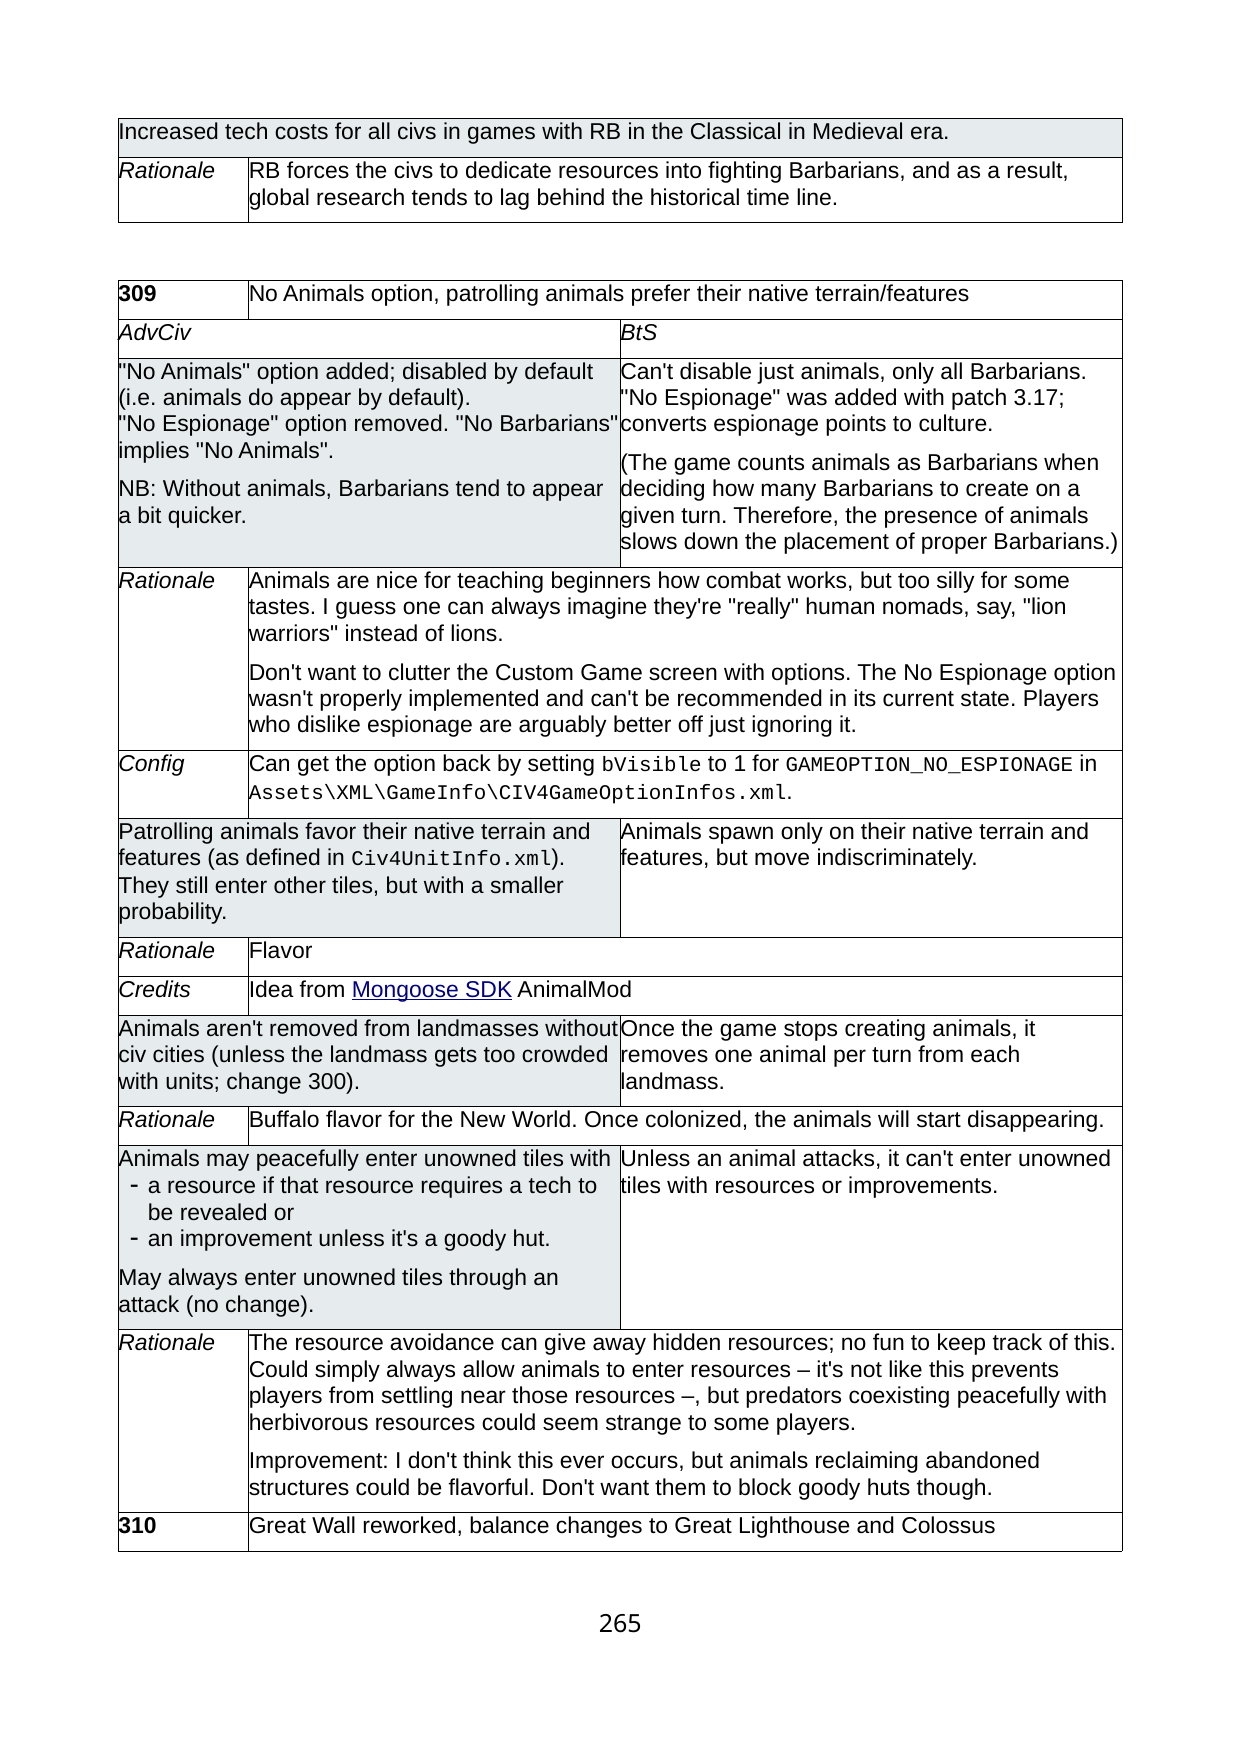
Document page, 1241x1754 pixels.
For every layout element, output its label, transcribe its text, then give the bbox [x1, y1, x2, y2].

table_cell AdvCiv [119, 320, 620, 357]
table_cell Rationale [119, 568, 248, 750]
table_cell BtS [621, 320, 1122, 357]
table_cell Buffalo flavor for the New World. Once colonized, the animals will start disappearing. [249, 1107, 1122, 1145]
table_cell Unless an animal attacks, it can't enter unowned tiles with resources or improvements. [621, 1146, 1122, 1329]
table_cell Great Wall reworked, balance changes to Great Lighthouse and Colossus [249, 1513, 1122, 1551]
table_cell Animals may peacefully enter unowned tiles with a resource if that resource requires a tech to be revealed or an improvement unless it's a goody hut. May always enter unowned tiles through an attack (no change). [119, 1146, 620, 1329]
table_cell Can get the option back by setting bVisible to 1 for GAMEOPTION_NO_ESPIONAGE in Assets\XML\GameInfo\CIV4GameOptionInfos.xml. [249, 751, 1122, 818]
table_cell The resource avoidance can give away hidden resources; no fun to keep track of this. Could simply always allow animals to enter resources – it's not like this prevents players from settling near those resources –, but predators coexisting peacefully with herbivorous resources could seem strange to some players. Improvement: I don't think this ever occurs, but animals reclaiming abandoned structures could be flavorful. Don't want them to block goody huts though. [249, 1330, 1122, 1512]
table_cell Once the game stops creating animals, it removes one animal per turn from each landmass. [621, 1016, 1122, 1106]
table_cell Can't disable just animals, only all Barbarians. "No Espionage" was added with patch 3.17; converts espionage points to culture. (The game counts animals as Barbarians when deciding how many Barbarians to create on a given turn. Therefore, the presence of animals slows down the placement of proper Barbarians.) [621, 359, 1122, 567]
table_cell Rationale [119, 938, 248, 976]
table_cell Flavor [249, 938, 1122, 976]
table_cell Credits [119, 977, 248, 1015]
table_cell Animals spawn only on their native terrain and features, but move indiscriminately. [621, 819, 1122, 937]
table_header No Animals option, patrolling animals prefer their native terrain/features [249, 281, 1122, 319]
table_cell Animals are nice for teaching beginners how combat works, but too silly for some tastes. I guess one can always imagine they're "really" human nomads, say, "lion warriors" instead of lions. Don't want to clutter the Custom Game screen with options. The No Espionage option wasn't properly implemented and can't be recommended in its current state. Players who dislike espionage are arguably better off just ignoring it. [249, 568, 1122, 750]
table_cell RB forces the civs to dedicate resources into fighting Barbarians, and as a result, global research tends to lag behind the historical time line. [249, 158, 1122, 222]
table_cell Idea from Mongoose SDK AnimalMod [249, 977, 1122, 1015]
table_cell "No Animals" option added; disabled by default (i.e. animals do appear by default). "No Espionage" option removed. "No Barbarians" implies "No Animals". NB: Without animals, Barbarians tend to appear a bit quicker. [119, 359, 620, 567]
table_cell 310 [119, 1513, 248, 1551]
table_cell Config [119, 751, 248, 818]
table_cell Rationale [119, 158, 248, 222]
table_cell Patrolling animals favor their native terrain and features (as defined in Civ4UnitInfo.xml). They still enter other tiles, but with a smaller probability. [119, 819, 620, 937]
table_header 309 [119, 281, 248, 319]
table_cell Rationale [119, 1330, 248, 1512]
table_cell Animals aren't removed from landmasses without civ cities (unless the landmass gets too crowded with units; change 300). [119, 1016, 620, 1106]
table_cell Increased tech costs for all civs in games with RB in the Classical in Medieval era. [119, 119, 1122, 157]
table_cell Rationale [119, 1107, 248, 1145]
